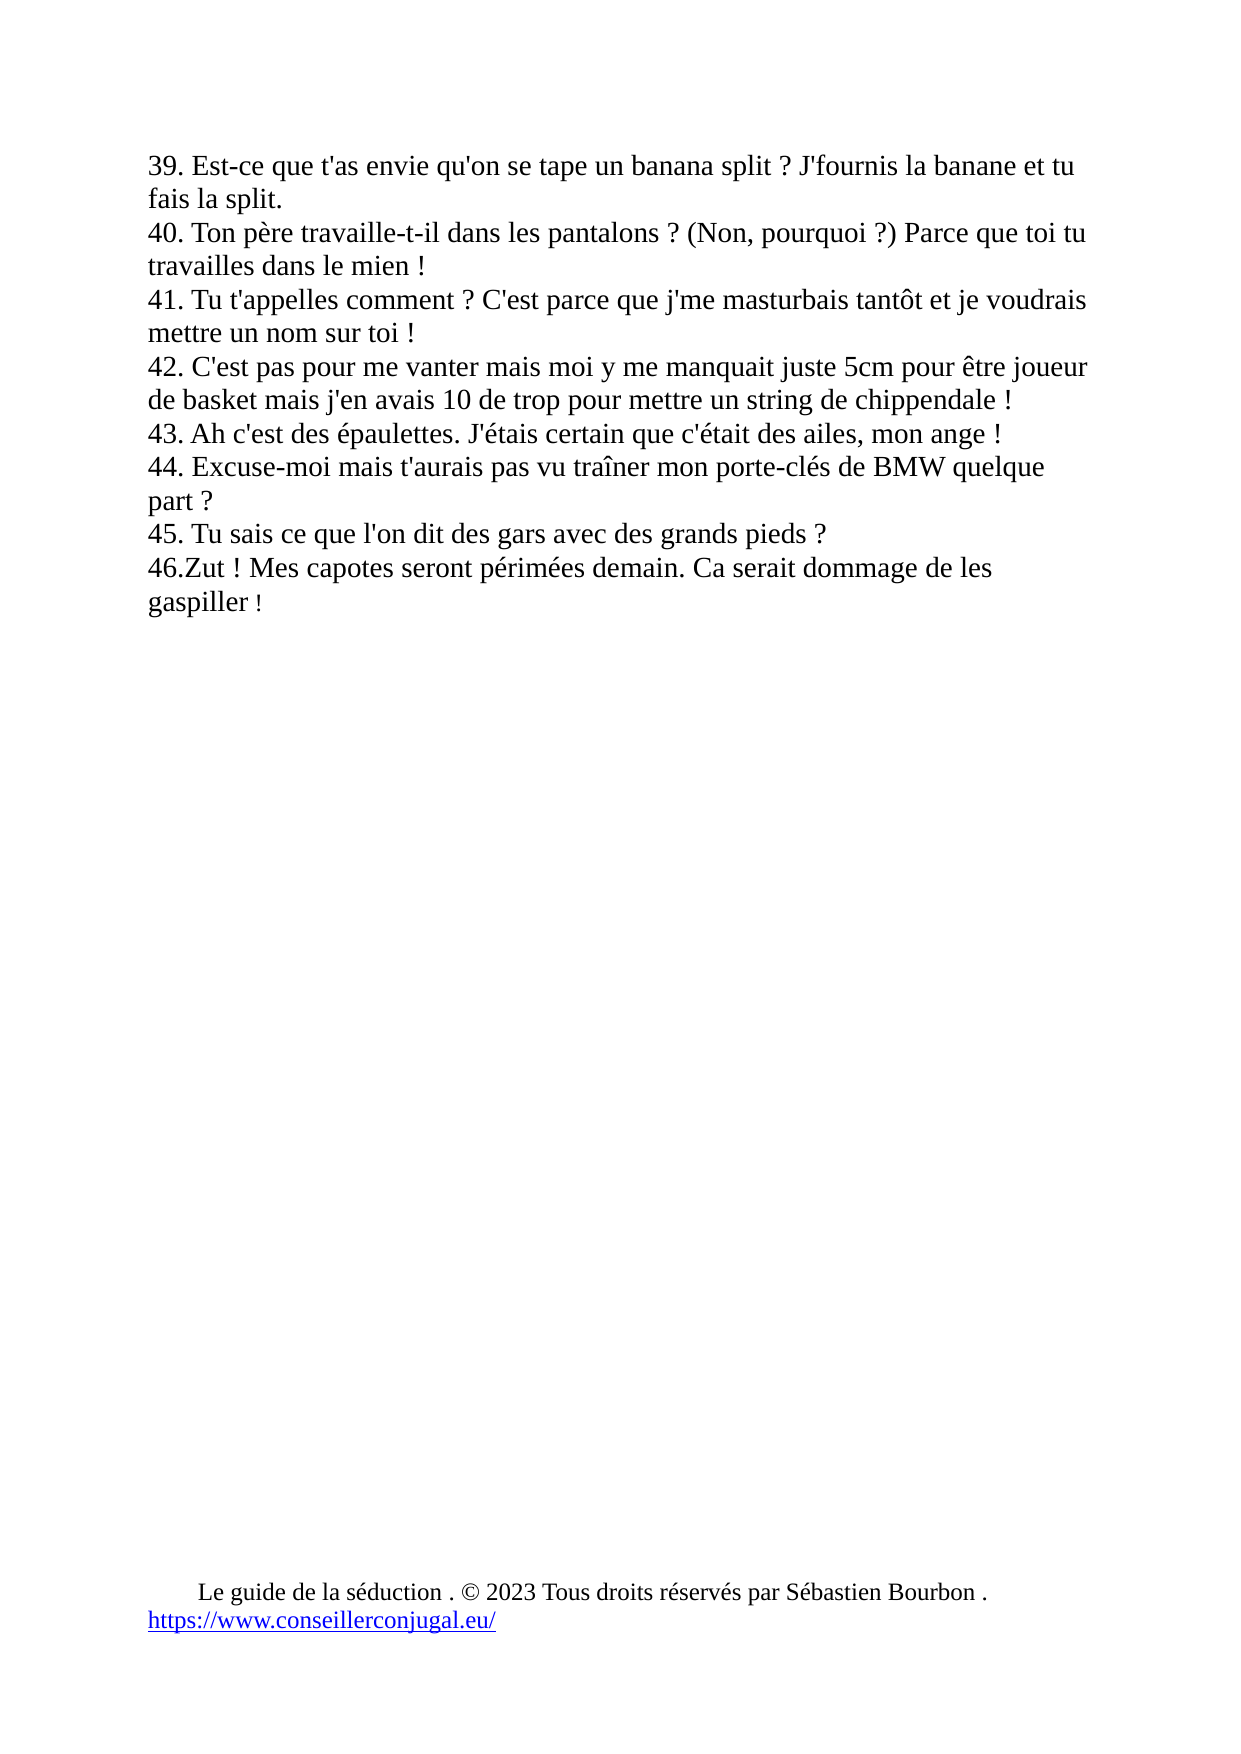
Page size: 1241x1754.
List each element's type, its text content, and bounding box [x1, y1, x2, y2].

text 44. Excuse-moi mais t'aurais pas vu traîner mon porte-clés de BMW quelque part ? [148, 449, 1092, 517]
text 41. Tu t'appelles comment ? C'est parce que j'me masturbais tantôt et je voudrais mettre un nom sur toi ! [148, 282, 1092, 349]
text 40. Ton père travaille-t-il dans les pantalons ? (Non, pourquoi ?) Parce que toi tu travailles dans le mien ! [148, 215, 1092, 282]
text 42. C'est pas pour me vanter mais moi y me manquait juste 5cm pour être joueur de basket mais j'en avais 10 de trop pour mettre un string de chippendale ! [148, 349, 1092, 416]
text 43. Ah c'est des épaulettes. J'étais certain que c'était des ailes, mon ange ! [148, 416, 1092, 449]
list 46.Zut ! Mes capotes seront périmées demain. Ca serait dommage de les gaspiller ! [148, 550, 1092, 617]
text 39. Est-ce que t'as envie qu'on se tape un banana split ? J'fournis la banane et tu fais la split. [148, 148, 1092, 215]
text 45. Tu sais ce que l'on dit des gars avec des grands pieds ? [148, 517, 1092, 550]
